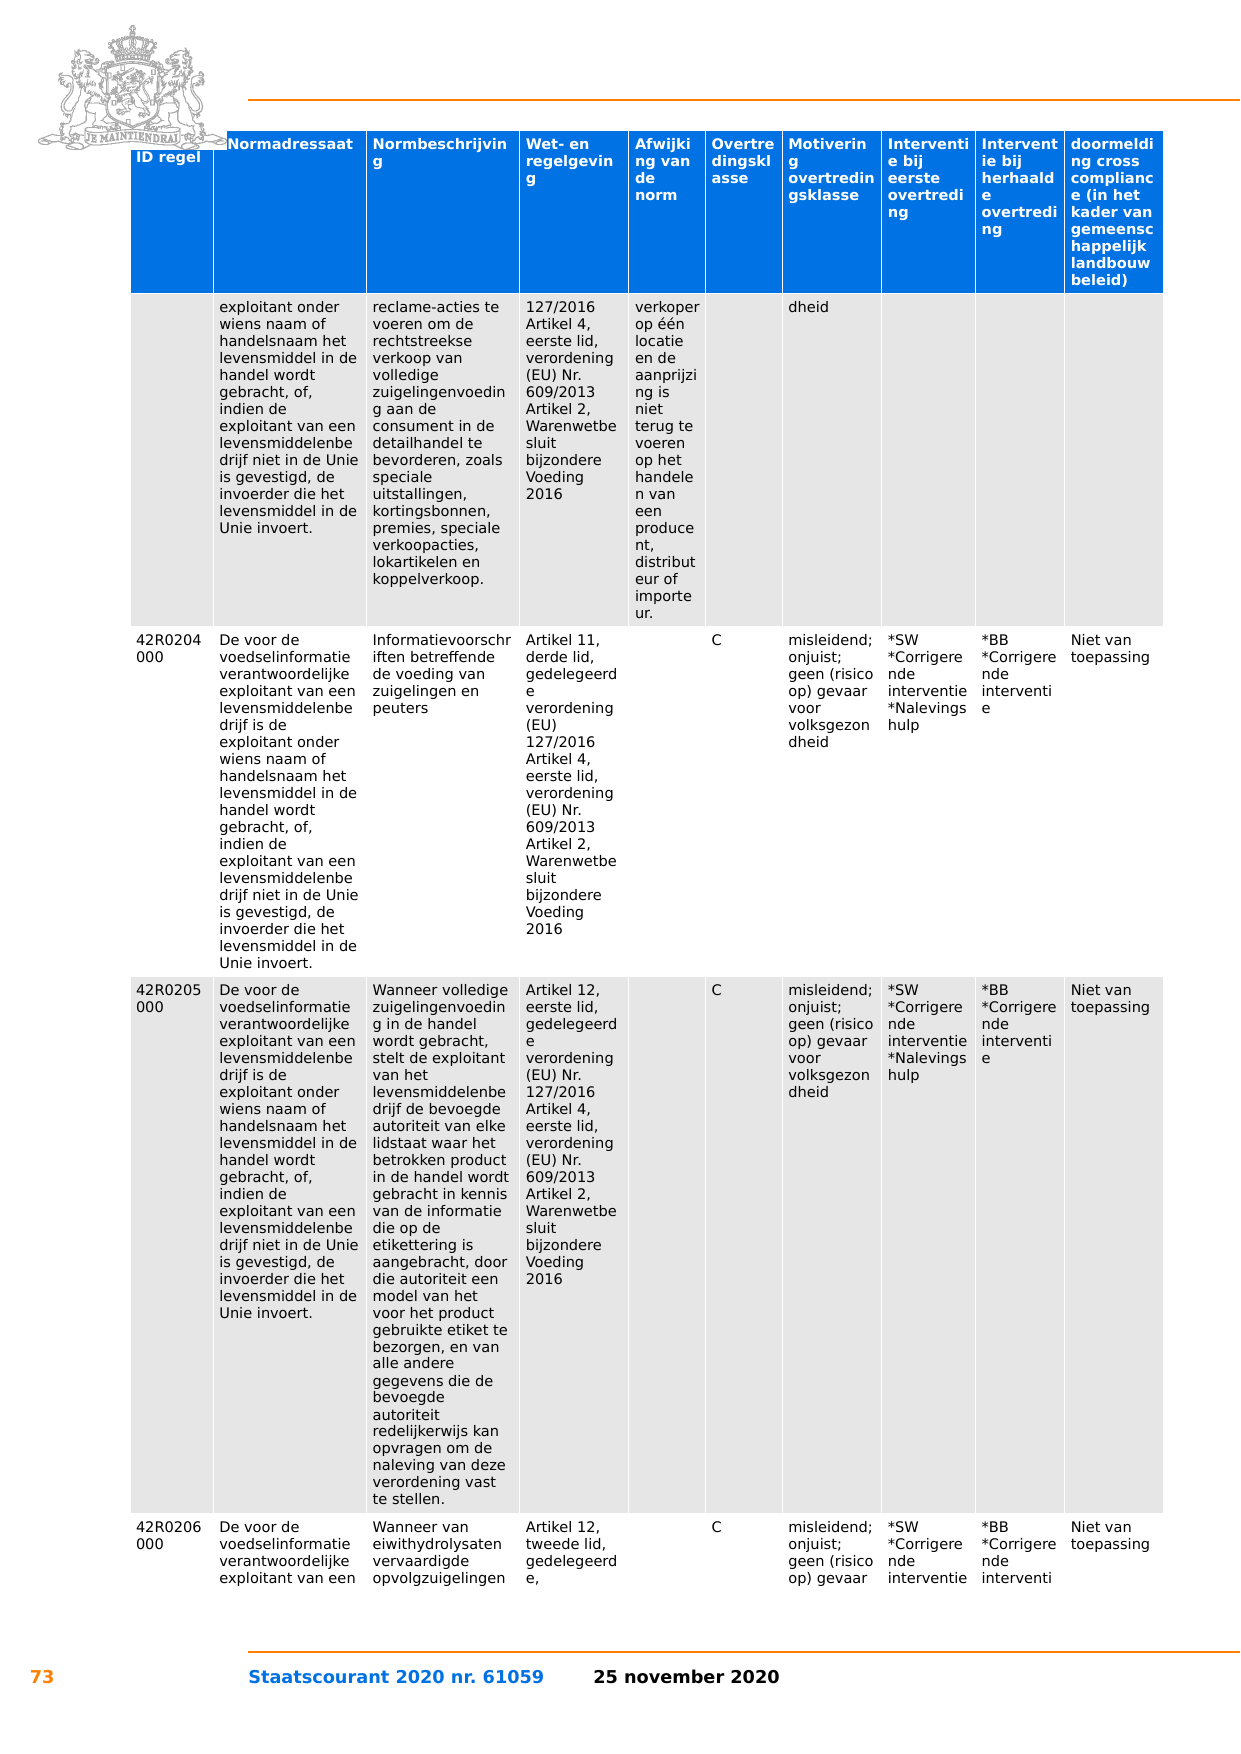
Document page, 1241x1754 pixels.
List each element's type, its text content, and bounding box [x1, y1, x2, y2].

table_header Wet- en regelgeving [520, 131, 628, 293]
table_cell Informatievoorschriften betreffende de voeding van zuigelingen en peuters [367, 627, 519, 976]
table_cell De voor de voedselinformatie verantwoordelijke exploitant van een levensmiddelenbedrijf is de exploitant onder wiens naam of handelsnaam het levensmiddel in de handel wordt gebracht, of, indien de exploitant van een levensmiddelenbedrijf niet in de Unie is gevestigd, de invoerder die het levensmiddel in de Unie invoert. [214, 627, 366, 976]
table_header Overtredingsklasse [706, 131, 782, 293]
table_cell [976, 294, 1064, 626]
table_header doormelding cross compliance (in het kader van gemeenschappelijk landbouwbeleid) [1065, 131, 1163, 293]
table_cell *BB *Corrigerende interventie [976, 977, 1064, 1513]
table_cell *BB *Corrigerende interventie [976, 627, 1064, 976]
table_cell misleidend; onjuist; geen (risico op) gevaar [783, 1514, 881, 1591]
table_cell 42R0206000 [131, 1514, 213, 1591]
table_cell [882, 294, 975, 626]
table_cell [1065, 294, 1163, 626]
table_cell [629, 627, 705, 976]
table_cell *BB *Corrigerende interventi [976, 1514, 1064, 1591]
table_cell verkoper op één locatie en de aanprijzing is niet terug te voeren op het handelen van een producent, distributeur of importeur. [629, 294, 705, 626]
table_cell [131, 294, 213, 626]
table_cell Wanneer van eiwithydrolysaten vervaardigde opvolgzuigelingen [367, 1514, 519, 1591]
table_cell dheid [783, 294, 881, 626]
table_cell 127/2016 Artikel 4, eerste lid, verordening (EU) Nr. 609/2013 Artikel 2, Warenwetbesluit bijzondere Voeding 2016 [520, 294, 628, 626]
table_cell exploitant onder wiens naam of handelsnaam het levensmiddel in de handel wordt gebracht, of, indien de exploitant van een levensmiddelenbedrijf niet in de Unie is gevestigd, de invoerder die het levensmiddel in de Unie invoert. [214, 294, 366, 626]
table_cell De voor de voedselinformatie verantwoordelijke exploitant van een levensmiddelenbedrijf is de exploitant onder wiens naam of handelsnaam het levensmiddel in de handel wordt gebracht, of, indien de exploitant van een levensmiddelenbedrijf niet in de Unie is gevestigd, de invoerder die het levensmiddel in de Unie invoert. [214, 977, 366, 1513]
table_cell Artikel 11, derde lid, gedelegeerde verordening (EU) 127/2016 Artikel 4, eerste lid, verordening (EU) Nr. 609/2013 Artikel 2, Warenwetbesluit bijzondere Voeding 2016 [520, 627, 628, 976]
table_cell *SW *Corrigerende interventie [882, 1514, 975, 1591]
table_header Interventie bij herhaalde overtreding [976, 131, 1064, 293]
table_cell Artikel 12, tweede lid, gedelegeerde, [520, 1514, 628, 1591]
table_cell reclame-acties te voeren om de rechtstreekse verkoop van volledige zuigelingenvoeding aan de consument in de detailhandel te bevorderen, zoals speciale uitstallingen, kortingsbonnen, premies, speciale verkoopacties, lokartikelen en koppelverkoop. [367, 294, 519, 626]
table_cell Artikel 12, eerste lid, gedelegeerde verordening (EU) Nr. 127/2016 Artikel 4, eerste lid, verordening (EU) Nr. 609/2013 Artikel 2, Warenwetbesluit bijzondere Voeding 2016 [520, 977, 628, 1513]
table_header Afwijking van de norm [629, 131, 705, 293]
table_cell C [706, 627, 782, 976]
table_cell *SW *Corrigerende interventie *Nalevingshulp [882, 977, 975, 1513]
table_header Interventie bij eerste overtreding [882, 131, 975, 293]
table_cell C [706, 977, 782, 1513]
table_cell [629, 1514, 705, 1591]
table_cell Niet van toepassing [1065, 977, 1163, 1513]
table_cell 42R0205000 [131, 977, 213, 1513]
table_cell misleidend; onjuist; geen (risico op) gevaar voor volksgezondheid [783, 977, 881, 1513]
table_cell *SW *Corrigerende interventie *Nalevingshulp [882, 627, 975, 976]
table_header Normadressaat [214, 131, 366, 293]
picture [38, 25, 227, 150]
table_cell Niet van toepassing [1065, 627, 1163, 976]
table_header ID regel [131, 150, 213, 293]
table_header Normbeschrijving [367, 131, 519, 293]
table_cell misleidend; onjuist; geen (risico op) gevaar voor volksgezondheid [783, 627, 881, 976]
table_cell 42R0204000 [131, 627, 213, 976]
table_cell [706, 294, 782, 626]
table_cell Niet van toepassing [1065, 1514, 1163, 1591]
table_cell C [706, 1514, 782, 1591]
table_header Motivering overtredingsklasse [783, 131, 881, 293]
table_cell [629, 977, 705, 1513]
table_cell De voor de voedselinformatie verantwoordelijke exploitant van een [214, 1514, 366, 1591]
table_cell Wanneer volledige zuigelingenvoeding in de handel wordt gebracht, stelt de exploitant van het levensmiddelenbedrijf de bevoegde autoriteit van elke lidstaat waar het betrokken product in de handel wordt gebracht in kennis van de informatie die op de etikettering is aangebracht, door die autoriteit een model van het voor het product gebruikte etiket te bezorgen, en van alle andere gegevens die de bevoegde autoriteit redelijkerwijs kan opvragen om de naleving van deze verordening vast te stellen. [367, 977, 519, 1513]
